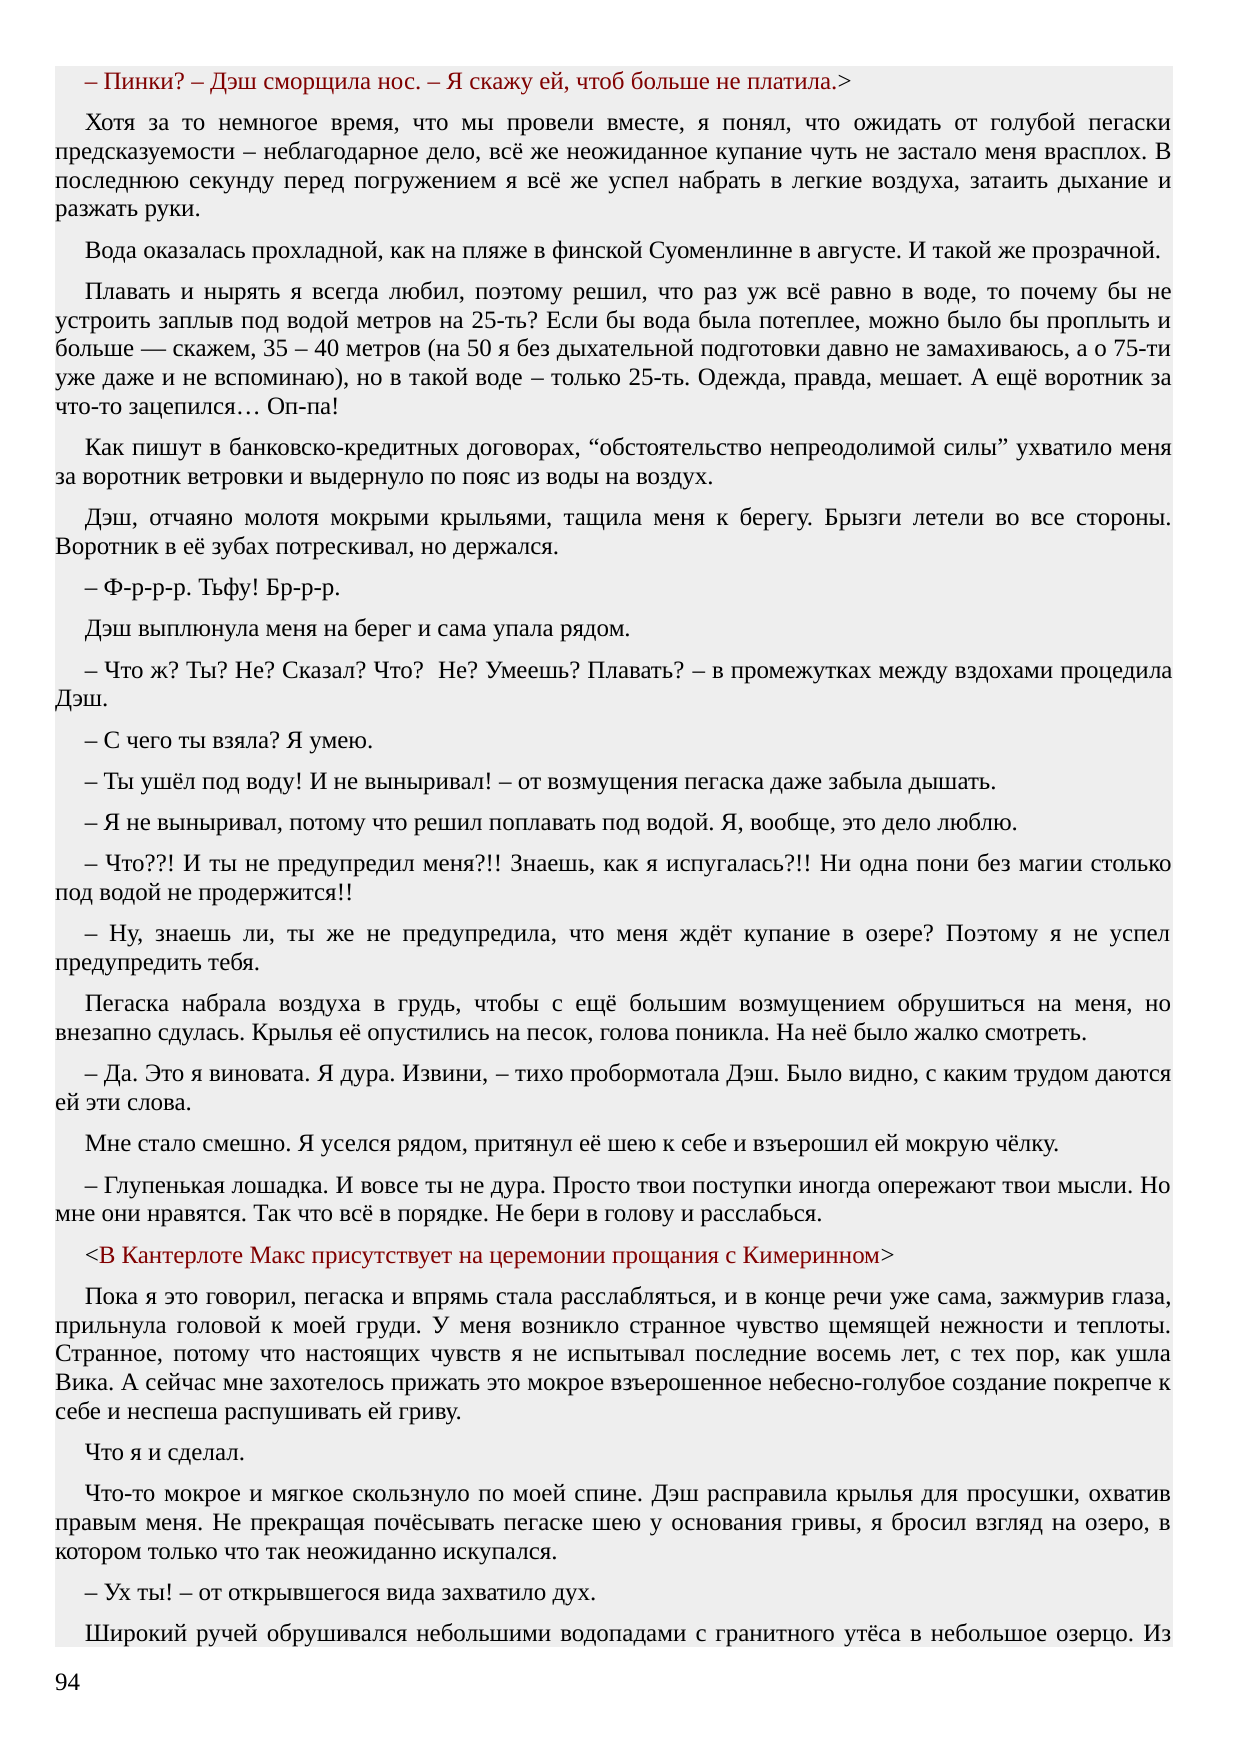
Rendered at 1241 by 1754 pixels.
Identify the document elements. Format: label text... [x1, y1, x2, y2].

text – Глупенькая лошадка. И вовсе ты не дура. Просто твои поступки иногда опережают твои мысли. Но мне они нравятся. Так что всё в порядке. Не бери в голову и расслабься. [55, 1170, 1173, 1227]
text Как пишут в банковско-кредитных договорах, “обстоятельство непреодолимой силы” ухватило меня за воротник ветровки и выдернуло по пояс из воды на воздух. [55, 432, 1173, 490]
text Плавать и нырять я всегда любил, поэтому решил, что раз уж всё равно в воде, то почему бы не устроить заплыв под водой метров на 25-ть? Если бы вода была потеплее, можно было бы проплыть и больше — скажем, 35 – 40 метров (на 50 я без дыхательной подготовки давно не замахиваюсь, а о 75-ти уже даже и не вспоминаю), но в такой воде – только 25-ть. Одежда, правда, мешает. А ещё воротник за что-то зацепился… Оп-па! [55, 276, 1173, 420]
text <В Кантерлоте Макс присутствует на церемонии прощания с Кимеринном> [55, 1240, 1173, 1268]
text – Да. Это я виновата. Я дура. Извини, – тихо пробормотала Дэш. Было видно, с каким трудом даются ей эти слова. [55, 1058, 1173, 1116]
text – С чего ты взяла? Я умею. [55, 725, 1173, 753]
text – Ух ты! – от открывшегося вида захватило дух. [55, 1577, 1173, 1606]
text – Ну, знаешь ли, ты же не предупредила, что меня ждёт купание в озере? Поэтому я не успел предупредить тебя. [55, 918, 1173, 976]
text – Ты ушёл под воду! И не выныривал! – от возмущения пегаска даже забыла дышать. [55, 766, 1173, 795]
text – Что ж? Ты? Не? Сказал? Что? Не? Умеешь? Плавать? – в промежутках между вздохами процедила Дэш. [55, 655, 1173, 712]
text – Что??! И ты не предупредил меня?!! Знаешь, как я испугалась?!! Ни одна пони без магии столько под водой не продержится!! [55, 848, 1173, 906]
text Что-то мокрое и мягкое скользнуло по моей спине. Дэш расправила крылья для просушки, охватив правым меня. Не прекращая почёсывать пегаске шею у основания гривы, я бросил взгляд на озеро, в котором только что так неожиданно искупался. [55, 1478, 1173, 1565]
text Вода оказалась прохладной, как на пляже в финской Суоменлинне в августе. И такой же прозрачной. [55, 235, 1173, 263]
text – Ф-р-р-р. Тьфу! Бр-р-р. [55, 572, 1173, 601]
text – Я не выныривал, потому что решил поплавать под водой. Я, вообще, это дело люблю. [55, 807, 1173, 836]
text Пегаска набрала воздуха в грудь, чтобы с ещё большим возмущением обрушиться на меня, но внезапно сдулась. Крылья её опустились на песок, голова поникла. На неё было жалко смотреть. [55, 988, 1173, 1046]
text – Пинки? – Дэш сморщила нос. – Я скажу ей, чтоб больше не платила.> [55, 66, 1173, 95]
text Хотя за то немногое время, что мы провели вместе, я понял, что ожидать от голубой пегаски предсказуемости – неблагодарное дело, всё же неожиданное купание чуть не застало меня врасплох. В последнюю секунду перед погружением я всё же успел набрать в легкие воздуха, затаить дыхание и разжать руки. [55, 107, 1173, 222]
text Дэш выплюнула меня на берег и сама упала рядом. [55, 613, 1173, 642]
text Широкий ручей обрушивался небольшими водопадами с гранитного утёса в небольшое озерцо. Из [55, 1618, 1173, 1647]
text Пока я это говорил, пегаска и впрямь стала расслабляться, и в конце речи уже сама, зажмурив глаза, прильнула головой к моей груди. У меня возникло странное чувство щемящей нежности и теплоты. Странное, потому что настоящих чувств я не испытывал последние восемь лет, с тех пор, как ушла Вика. А сейчас мне захотелось прижать это мокрое взъерошенное небесно-голубое создание покрепче к себе и неспеша распушивать ей гриву. [55, 1281, 1173, 1425]
text Мне стало смешно. Я уселся рядом, притянул её шею к себе и взъерошил ей мокрую чёлку. [55, 1128, 1173, 1157]
text Дэш, отчаяно молотя мокрыми крыльями, тащила меня к берегу. Брызги летели во все стороны. Воротник в её зубах потрескивал, но держался. [55, 502, 1173, 560]
text Что я и сделал. [55, 1437, 1173, 1466]
